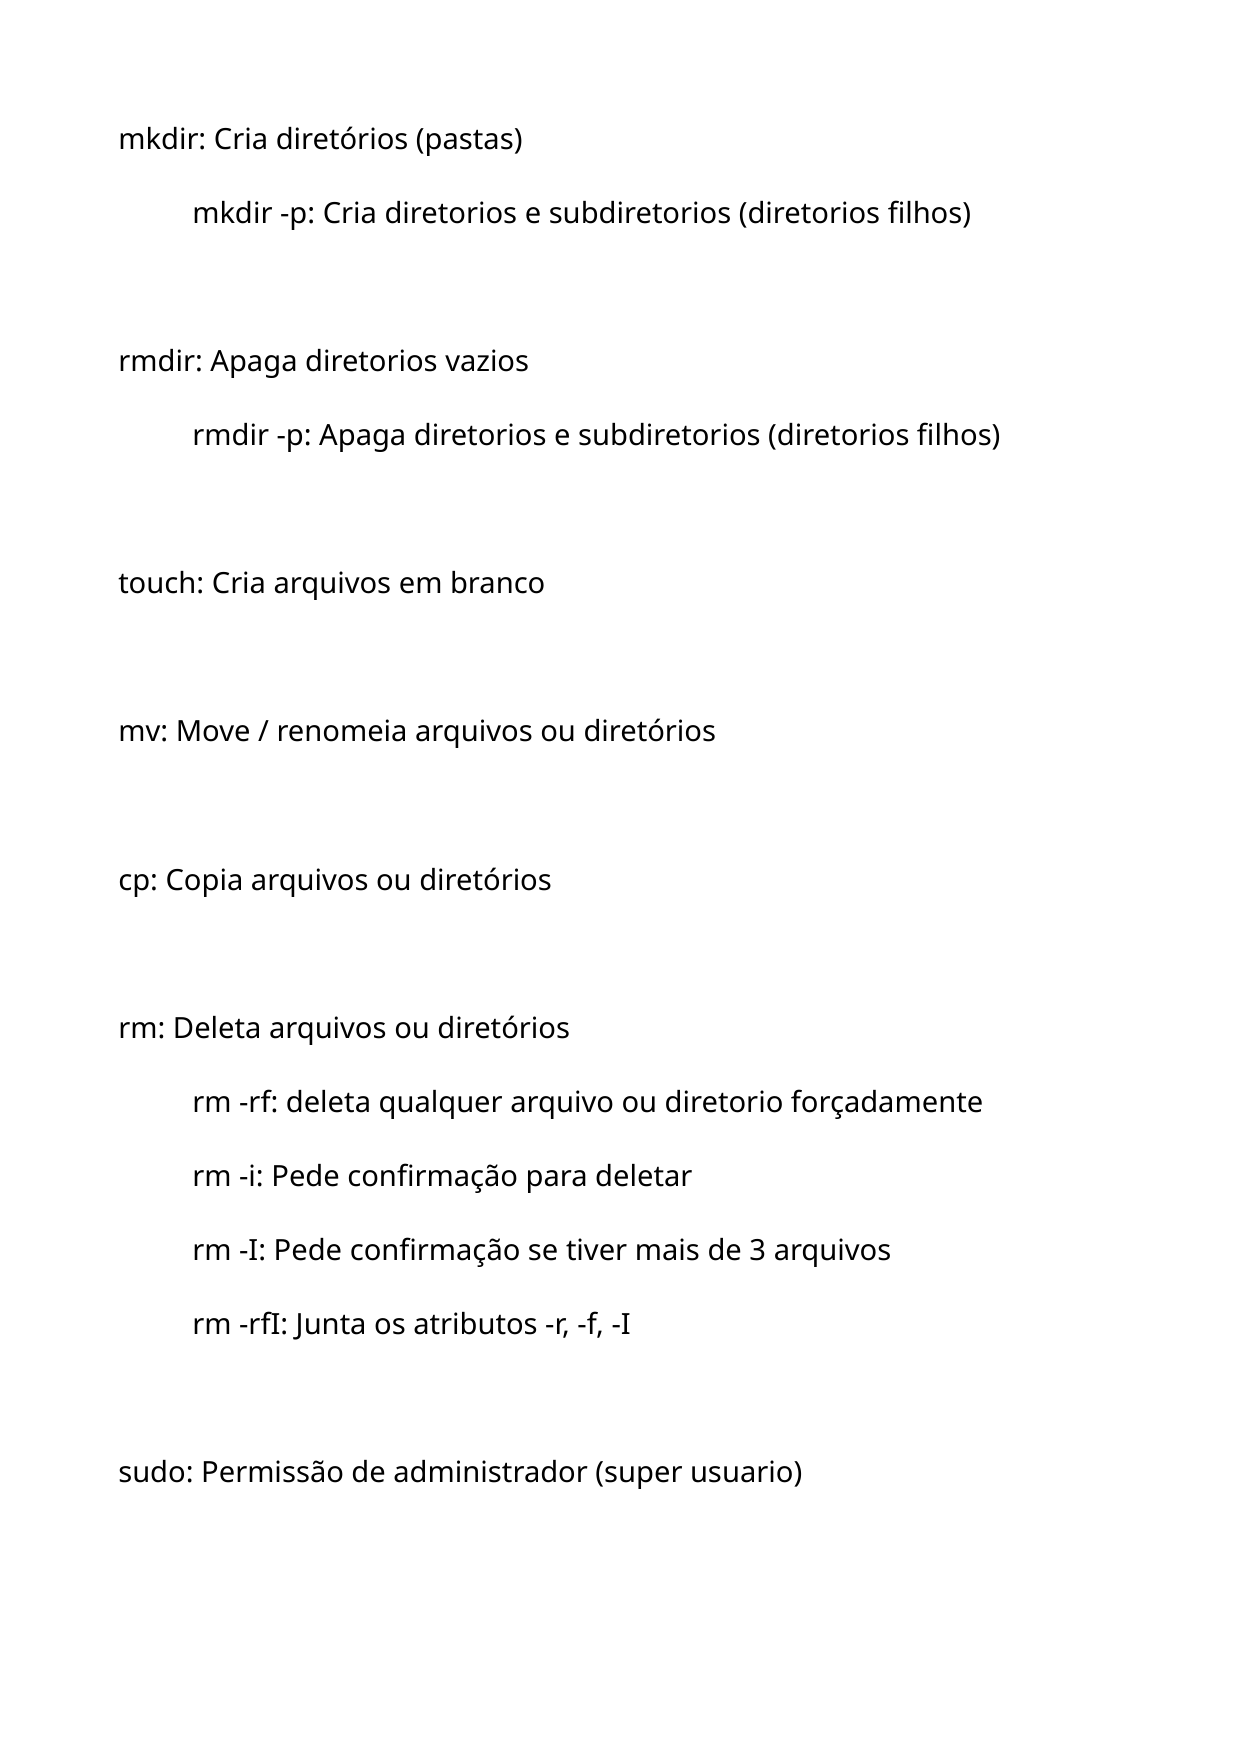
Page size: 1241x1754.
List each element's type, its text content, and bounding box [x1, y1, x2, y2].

text rm -rfI: Junta os atributos -r, -f, -I [118, 1303, 1122, 1343]
text rmdir -p: Apaga diretorios e subdiretorios (diretorios filhos) [118, 414, 1122, 454]
text rm: Deleta arquivos ou diretórios [118, 1007, 1122, 1047]
text rm -i: Pede confirmação para deletar [118, 1155, 1122, 1195]
text mv: Move / renomeia arquivos ou diretórios [118, 711, 1122, 750]
text sudo: Permissão de administrador (super usuario) [118, 1451, 1122, 1491]
text touch: Cria arquivos em branco [118, 562, 1122, 602]
text rm -rf: deleta qualquer arquivo ou diretorio forçadamente [118, 1081, 1122, 1121]
text rm -I: Pede confirmação se tiver mais de 3 arquivos [118, 1229, 1122, 1269]
text mkdir -p: Cria diretorios e subdiretorios (diretorios filhos) [118, 192, 1122, 232]
text rmdir: Apaga diretorios vazios [118, 340, 1122, 380]
text mkdir: Cria diretórios (pastas) [118, 118, 1122, 158]
text cp: Copia arquivos ou diretórios [118, 859, 1122, 898]
